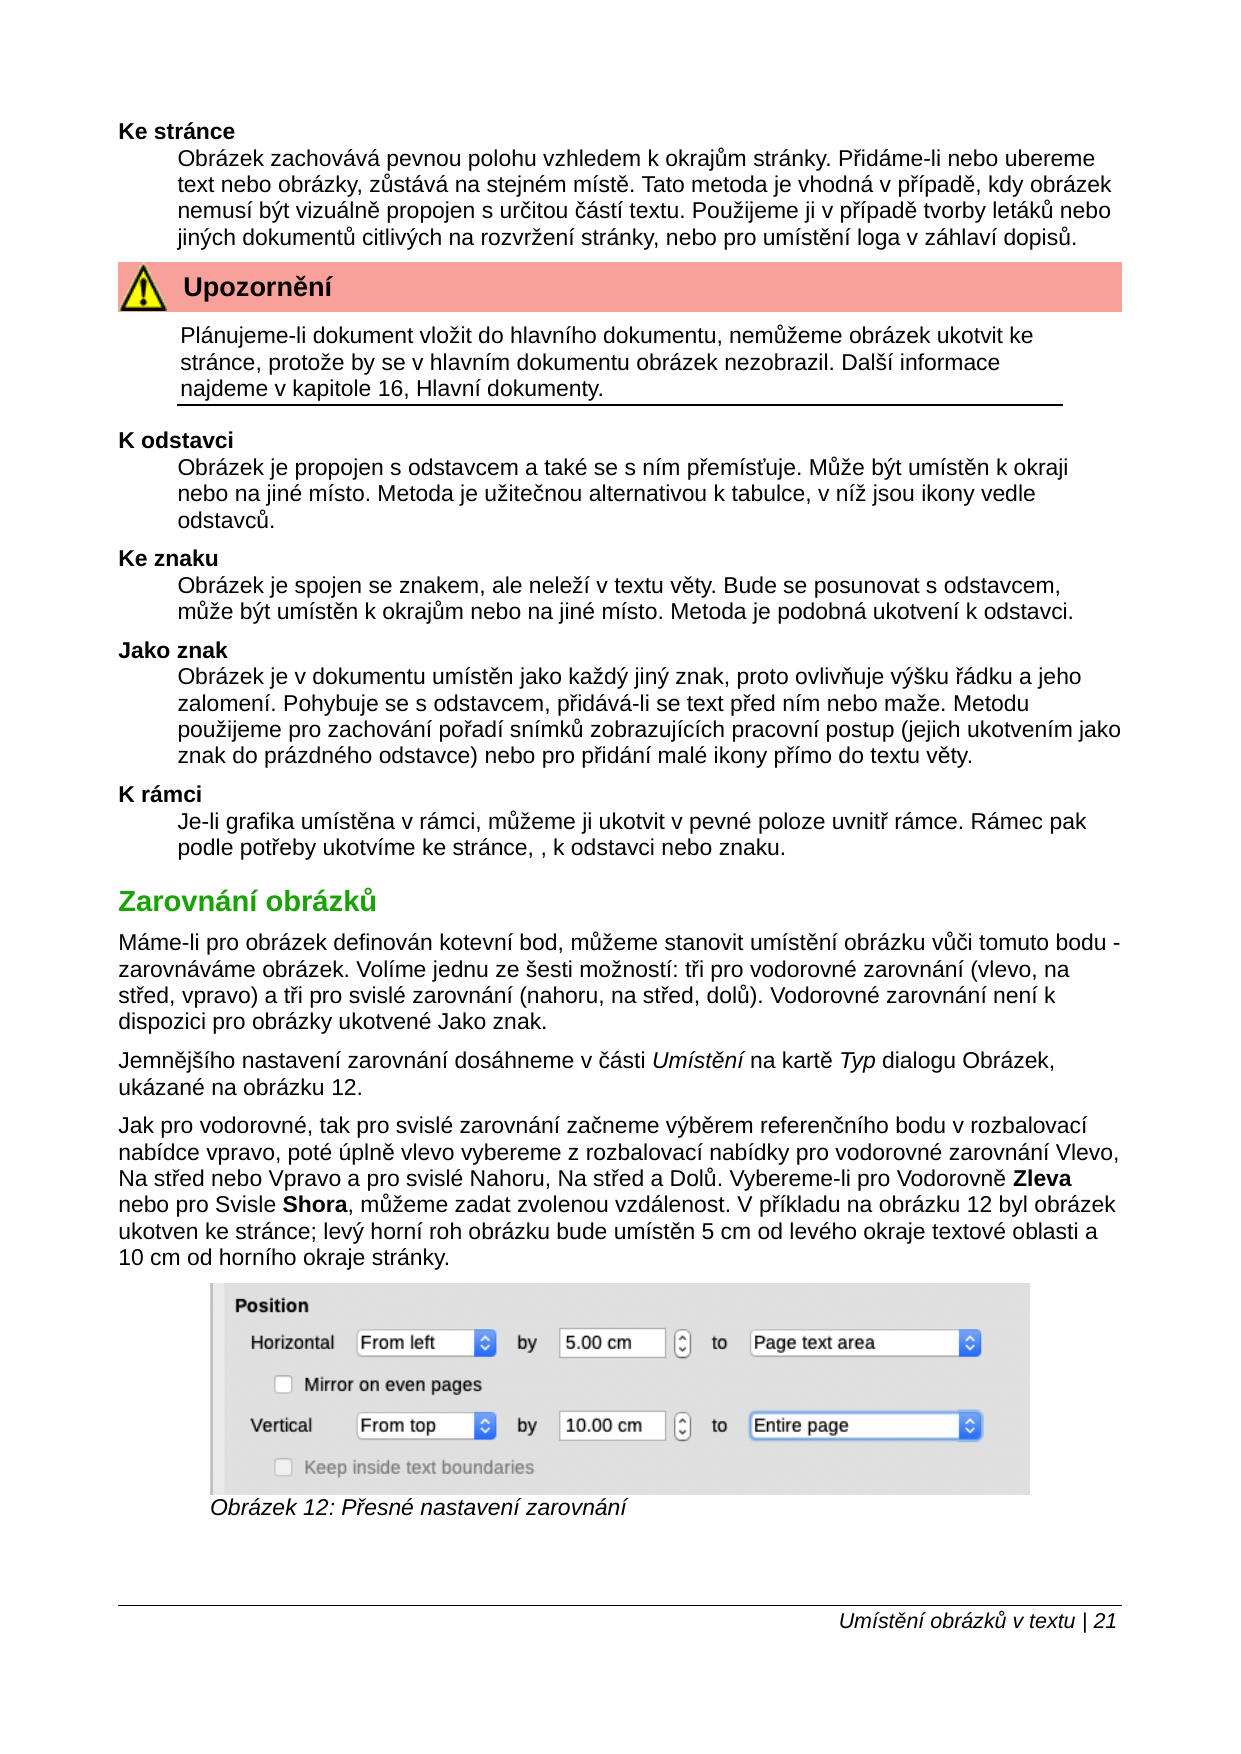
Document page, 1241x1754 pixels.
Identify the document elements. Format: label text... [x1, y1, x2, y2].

text Obrázek je v dokumentu umístěn jako každý jiný znak, proto ovlivňuje výšku řádku a jeho zalomení. Pohybuje se s odstavcem, přidává-li se text před ním nebo maže. Metodu použijeme pro zachování pořadí snímků zobrazujících pracovní postup (jejich ukotvením jako znak do prázdného odstavce) nebo pro přidání malé ikony přímo do textu věty. [177, 663, 1122, 769]
text Jemnějšího nastavení zarovnání dosáhneme v části Umístění na kartě Typ dialogu Obrázek, ukázané na obrázku 12. [118, 1047, 1122, 1100]
text Plánujeme-li dokument vložit do hlavního dokumentu, nemůžeme obrázek ukotvit ke stránce, protože by se v hlavním dokumentu obrázek nezobrazil. Další informace najdeme v kapitole 16, Hlavní dokumenty. [177, 319, 1063, 404]
text Je-li grafika umístěna v rámci, můžeme ji ukotvit v pevné poloze uvnitř rámce. Rámec pak podle potřeby ukotvíme ke stránce, , k odstavci nebo znaku. [177, 808, 1122, 860]
text K rámci [118, 781, 1122, 808]
picture [119, 263, 167, 311]
subtitle Upozornění [118, 262, 1122, 312]
text K odstavci [118, 427, 1122, 454]
text Jako znak [118, 637, 1122, 663]
text Obrázek 12: Přesné nastavení zarovnání [210, 1495, 1030, 1521]
text Obrázek je spojen se znakem, ale neleží v textu věty. Bude se posunovat s odstavcem, může být umístěn k okrajům nebo na jiné místo. Metoda je podobná ukotvení k odstavci. [177, 572, 1122, 624]
subtitle Zarovnání obrázků [118, 884, 1122, 917]
text Obrázek zachovává pevnou polohu vzhledem k okrajům stránky. Přidáme-li nebo ubereme text nebo obrázky, zůstává na stejném místě. Tato metoda je vhodná v případě, kdy obrázek nemusí být vizuálně propojen s určitou částí textu. Použijeme ji v případě tvorby letáků nebo jiných dokumentů citlivých na rozvržení stránky, nebo pro umístění loga v záhlaví dopisů. [177, 144, 1122, 250]
text Jak pro vodorovné, tak pro svislé zarovnání začneme výběrem referenčního bodu v rozbalovací nabídce vpravo, poté úplně vlevo vybereme z rozbalovací nabídky pro vodorovné zarovnání Vlevo, Na střed nebo Vpravo a pro svislé Nahoru, Na střed a Dolů. Vybereme-li pro Vodorovně Zleva nebo pro Svisle Shora, můžeme zadat zvolenou vzdálenost. V příkladu na obrázku 12 byl obrázek ukotven ke stránce; levý horní roh obrázku bude umístěn 5 cm od levého okraje textové oblasti a 10 cm od horního okraje stránky. [118, 1112, 1122, 1271]
text Ke stránce [118, 118, 1122, 144]
picture [209, 1283, 1031, 1495]
text Ke znaku [118, 545, 1122, 572]
list Máme-li pro obrázek definován kotevní bod, můžeme stanovit umístění obrázku vůči tomuto bodu - zarovnáváme obrázek. Volíme jednu ze šesti možností: tři pro vodorovné zarovnání (vlevo, na střed, vpravo) a tři pro svislé zarovnání (nahoru, na střed, dolů). Vodorovné zarovnání není k dispozici pro obrázky ukotvené Jako znak. [118, 929, 1122, 1035]
text Obrázek je propojen s odstavcem a také se s ním přemísťuje. Může být umístěn k okraji nebo na jiné místo. Metoda je užitečnou alternativou k tabulce, v níž jsou ikony vedle odstavců. [177, 454, 1122, 533]
